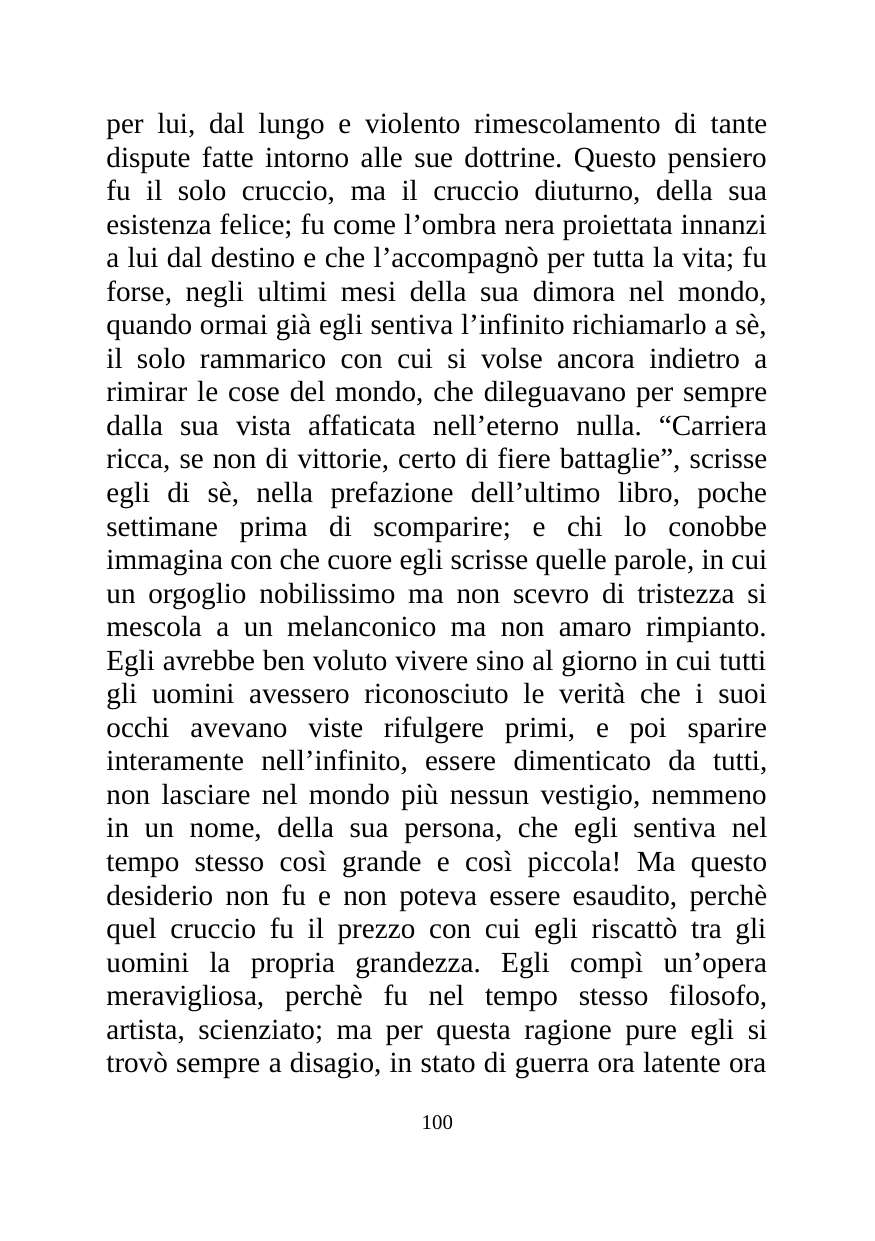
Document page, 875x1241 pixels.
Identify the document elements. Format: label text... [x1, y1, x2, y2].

text per lui, dal lungo e violento rimescolamento di tante dispute fatte intorno alle sue dottrine. Questo pensiero fu il solo cruccio, ma il cruccio diuturno, della sua esistenza felice; fu come l’ombra nera proiettata innanzi a lui dal destino e che l’accompagnò per tutta la vita; fu forse, negli ultimi mesi della sua dimora nel mondo, quando ormai già egli sentiva l’infinito richiamarlo a sè, il solo rammarico con cui si volse ancora indietro a rimirar le cose del mondo, che dileguavano per sempre dalla sua vista affaticata nell’eterno nulla. “Carriera ricca, se non di vittorie, certo di fiere battaglie”, scrisse egli di sè, nella prefazione dell’ultimo libro, poche settimane prima di scomparire; e chi lo conobbe immagina con che cuore egli scrisse quelle parole, in cui un orgoglio nobilissimo ma non scevro di tristezza si mescola a un melanconico ma non amaro rimpianto. Egli avrebbe ben voluto vivere sino al giorno in cui tutti gli uomini avessero riconosciuto le verità che i suoi occhi avevano viste rifulgere primi, e poi sparire interamente nell’infinito, essere dimenticato da tutti, non lasciare nel mondo più nessun vestigio, nemmeno in un nome, della sua persona, che egli sentiva nel tempo stesso così grande e così piccola! Ma questo desiderio non fu e non poteva essere esaudito, perchè quel cruccio fu il prezzo con cui egli riscattò tra gli uomini la propria grandezza. Egli compì un’opera meravigliosa, perchè fu nel tempo stesso filosofo, artista, scienziato; ma per questa ragione pure egli si trovò sempre a disagio, in stato di guerra ora latente ora [106, 106, 768, 1079]
